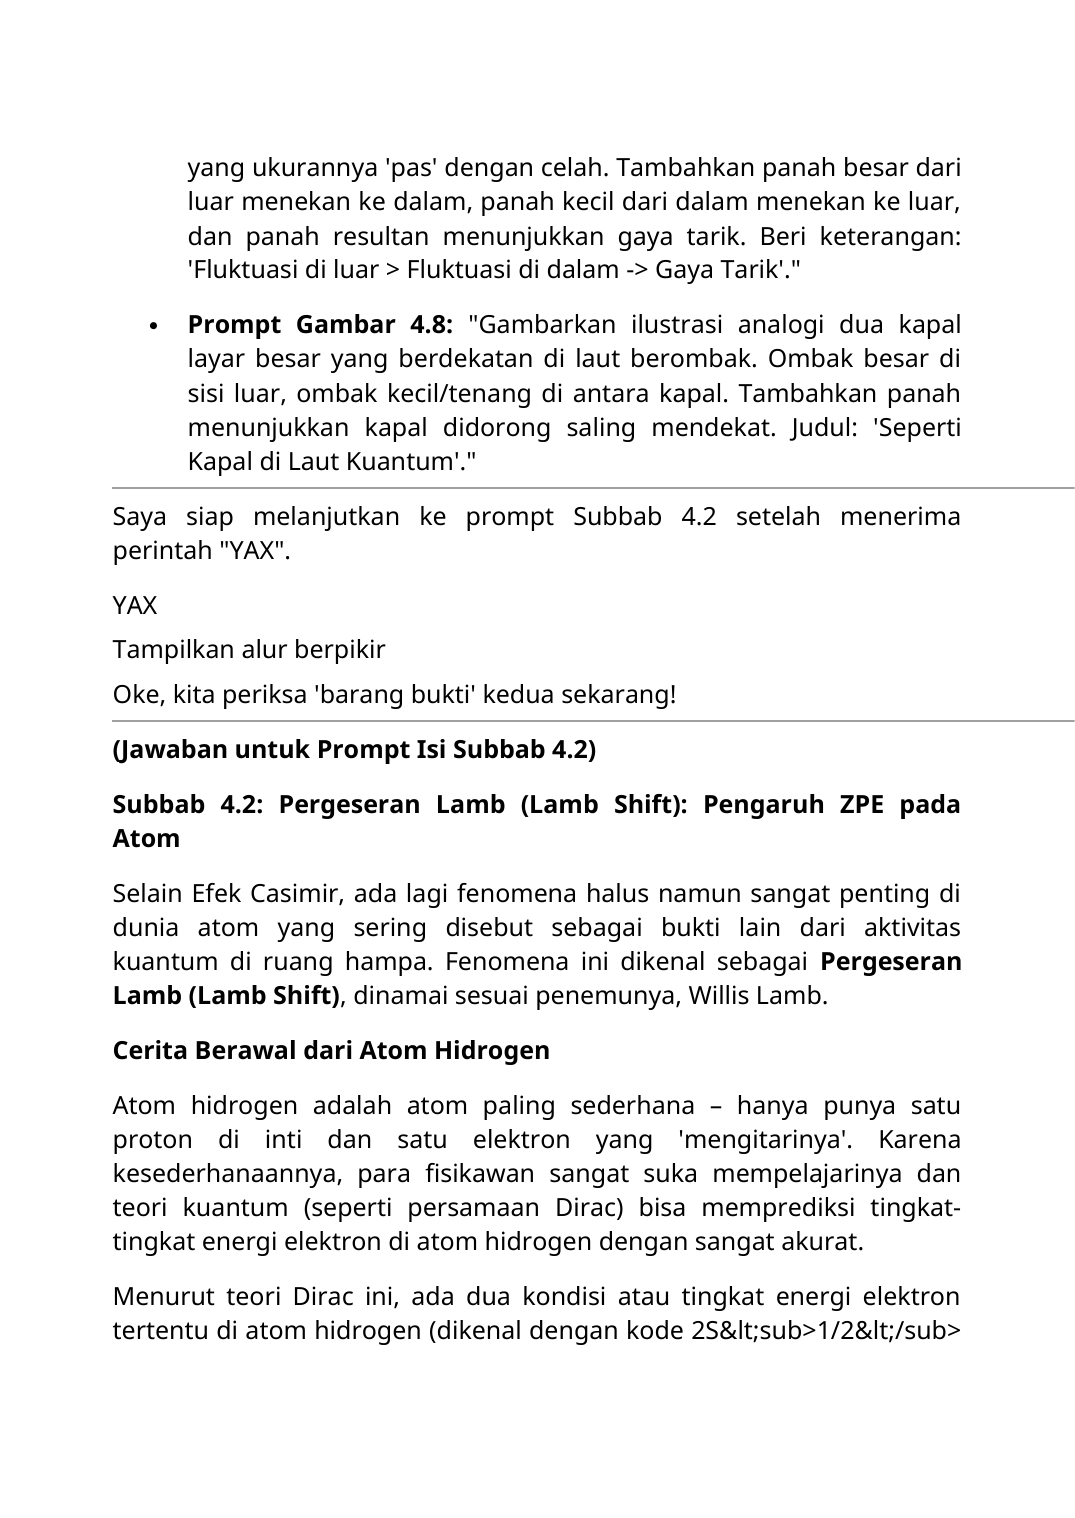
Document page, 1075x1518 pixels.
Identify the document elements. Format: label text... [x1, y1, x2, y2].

text (Jawaban untuk Prompt Isi Subbab 4.2) [112, 732, 962, 766]
text Cerita Berawal dari Atom Hidrogen [112, 1033, 962, 1067]
text Subbab 4.2: Pergeseran Lamb (Lamb Shift): Pengaruh ZPE pada Atom [112, 787, 962, 855]
list yang ukurannya 'pas' dengan celah. Tambahkan panah besar dari luar menekan ke dalam, panah kecil dari dalam menekan ke luar, dan panah resultan menunjukkan gaya tarik. Beri keterangan: 'Fluktuasi di luar > Fluktuasi di dalam -> Gaya Tarik'." [150, 150, 962, 286]
text YAX [112, 587, 962, 622]
text Saya siap melanjutkan ke prompt Subbab 4.2 setelah menerima perintah "YAX". [112, 498, 962, 567]
text Oke, kita periksa 'barang bukti' kedua sekarang! [112, 676, 962, 711]
text Selain Efek Casimir, ada lagi fenomena halus namun sangat penting di dunia atom yang sering disebut sebagai bukti lain dari aktivitas kuantum di ruang hampa. Fenomena ini dikenal sebagai Pergeseran Lamb (Lamb Shift), dinamai sesuai penemunya, Willis Lamb. [112, 876, 962, 1012]
text Tampilkan alur berpikir [112, 632, 962, 666]
text Atom hidrogen adalah atom paling sederhana – hanya punya satu proton di inti dan satu elektron yang 'mengitarinya'. Karena kesederhanaannya, para fisikawan sangat suka mempelajarinya dan teori kuantum (seperti persamaan Dirac) bisa memprediksi tingkat-tingkat energi elektron di atom hidrogen dengan sangat akurat. [112, 1087, 962, 1258]
text Menurut teori Dirac ini, ada dua kondisi atau tingkat energi elektron tertentu di atom hidrogen (dikenal dengan kode 2S&lt;sub>1/2&lt;/sub> [112, 1279, 962, 1347]
list Prompt Gambar 4.8: "Gambarkan ilustrasi analogi dua kapal layar besar yang berdekatan di laut berombak. Ombak besar di sisi luar, ombak kecil/tenang di antara kapal. Tambahkan panah menunjukkan kapal didorong saling mendekat. Judul: 'Seperti Kapal di Laut Kuantum'." [150, 307, 962, 477]
